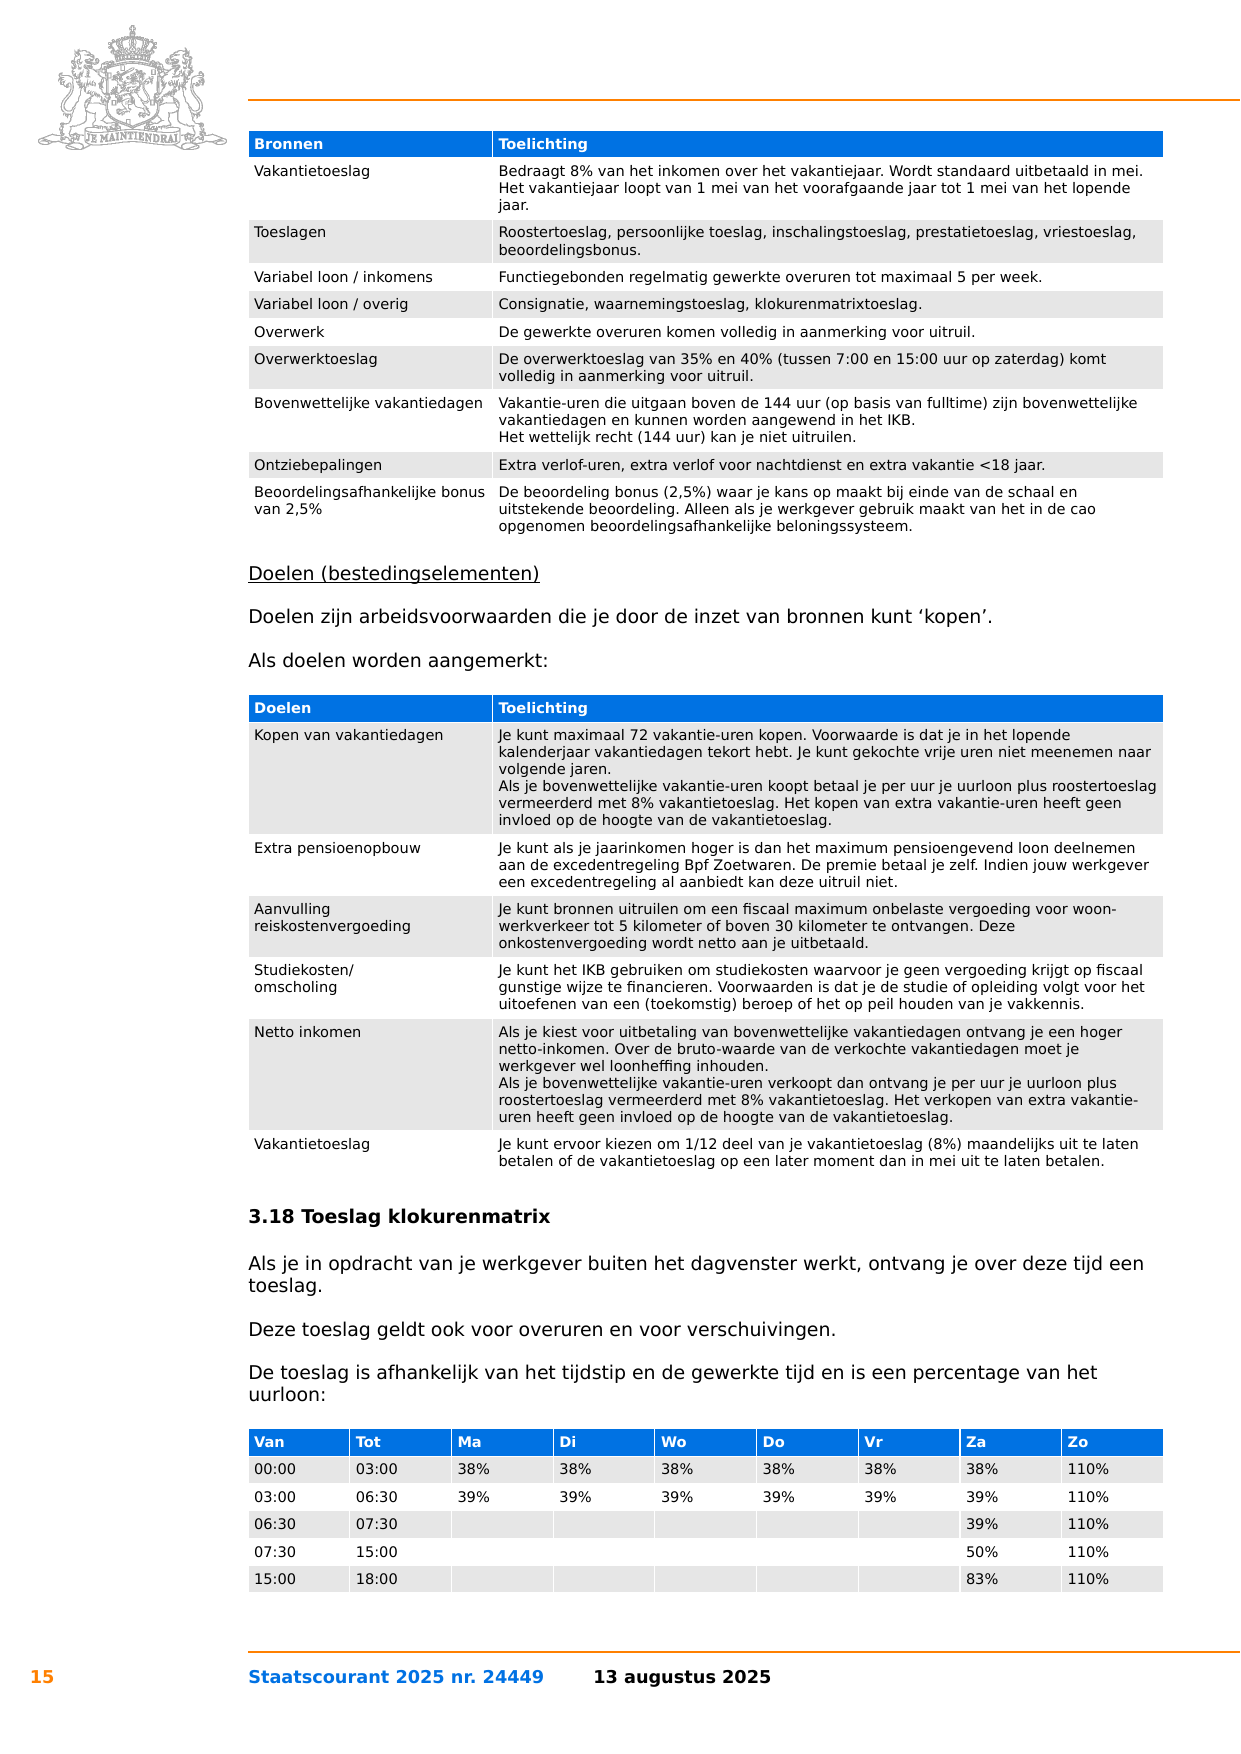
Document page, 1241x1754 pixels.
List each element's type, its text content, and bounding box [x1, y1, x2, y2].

table_header Za [961, 1429, 1061, 1456]
table_cell 83% [961, 1566, 1061, 1592]
table_cell Bedraagt 8% van het inkomen over het vakantiejaar. Wordt standaard uitbetaald in mei. Het vakantiejaar loopt van 1 mei van het voorafgaande jaar tot 1 mei van het lopende jaar. [493, 158, 1163, 219]
subtitle Doelen (bestedingselementen) [248, 563, 1163, 584]
table_cell [655, 1566, 756, 1592]
table_cell 15:00 [350, 1539, 451, 1565]
text Als je in opdracht van je werkgever buiten het dagvenster werkt, ontvang je over deze tijd een toeslag. [248, 1253, 1163, 1297]
table_cell De gewerkte overuren komen volledig in aanmerking voor uitruil. [493, 319, 1163, 345]
table_cell 07:30 [249, 1539, 349, 1565]
table_cell Je kunt bronnen uitruilen om een fiscaal maximum onbelaste vergoeding voor woon-werkverkeer tot 5 kilometer of boven 30 kilometer te ontvangen. Deze onkostenvergoeding wordt netto aan je uitbetaald. [493, 896, 1163, 957]
table_cell 39% [757, 1484, 858, 1510]
table_cell Beoordelingsafhankelijke bonus van 2,5% [249, 479, 492, 540]
table_cell Netto inkomen [249, 1019, 492, 1130]
text Als doelen worden aangemerkt: [248, 650, 1163, 672]
table_cell 39% [859, 1484, 959, 1510]
table_cell 39% [961, 1511, 1061, 1538]
table_header Toelichting [493, 131, 1163, 157]
table_cell 38% [961, 1457, 1061, 1483]
table_cell Overwerktoeslag [249, 346, 492, 389]
table_cell [554, 1566, 654, 1592]
table_cell 38% [452, 1457, 553, 1483]
table_cell 15:00 [249, 1566, 349, 1592]
table_cell 18:00 [350, 1566, 451, 1592]
table_cell 03:00 [350, 1457, 451, 1483]
table_cell Aanvulling reiskostenvergoeding [249, 896, 492, 957]
table_cell Functiegebonden regelmatig gewerkte overuren tot maximaal 5 per week. [493, 264, 1163, 290]
table_header Tot [350, 1429, 451, 1456]
table_cell Bovenwettelijke vakantiedagen [249, 391, 492, 451]
table_cell [655, 1511, 756, 1538]
table_header Doelen [249, 695, 492, 722]
table_cell 110% [1062, 1511, 1163, 1538]
table_cell Vakantie-uren die uitgaan boven de 144 uur (op basis van fulltime) zijn bovenwettelijke vakantiedagen en kunnen worden aangewend in het IKB. Het wettelijk recht (144 uur) kan je niet uitruilen. [493, 391, 1163, 451]
table_cell 39% [655, 1484, 756, 1510]
table_cell De beoordeling bonus (2,5%) waar je kans op maakt bij einde van de schaal en uitstekende beoordeling. Alleen als je werkgever gebruik maakt van het in de cao opgenomen beoordelingsafhankelijke beloningssysteem. [493, 479, 1163, 540]
table_cell [757, 1511, 858, 1538]
table_cell [757, 1539, 858, 1565]
table_cell 50% [961, 1539, 1061, 1565]
table_cell [452, 1511, 553, 1538]
table_cell Toeslagen [249, 220, 492, 263]
table_cell 06:30 [350, 1484, 451, 1510]
table_cell 06:30 [249, 1511, 349, 1538]
table_header Do [757, 1429, 858, 1456]
table_header Ma [452, 1429, 553, 1456]
table_header Di [554, 1429, 654, 1456]
table_cell Vakantietoeslag [249, 158, 492, 219]
table_cell Je kunt ervoor kiezen om 1/12 deel van je vakantietoeslag (8%) maandelijks uit te laten betalen of de vakantietoeslag op een later moment dan in mei uit te laten betalen. [493, 1131, 1163, 1174]
table_cell Kopen van vakantiedagen [249, 723, 492, 834]
table_cell 39% [452, 1484, 553, 1510]
table_cell 110% [1062, 1457, 1163, 1483]
table_cell 39% [554, 1484, 654, 1510]
table_cell [859, 1566, 959, 1592]
table_cell [757, 1566, 858, 1592]
table_cell [452, 1539, 553, 1565]
table_cell Studiekosten/ omscholing [249, 958, 492, 1018]
table_header Van [249, 1429, 349, 1456]
table_header Toelichting [493, 695, 1163, 722]
table_cell Je kunt maximaal 72 vakantie-uren kopen. Voorwaarde is dat je in het lopende kalenderjaar vakantiedagen tekort hebt. Je kunt gekochte vrije uren niet meenemen naar volgende jaren. Als je bovenwettelijke vakantie-uren koopt betaal je per uur je uurloon plus roostertoeslag vermeerderd met 8% vakantietoeslag. Het kopen van extra vakantie-uren heeft geen invloed op de hoogte van de vakantietoeslag. [493, 723, 1163, 834]
table_cell 07:30 [350, 1511, 451, 1538]
table_cell Als je kiest voor uitbetaling van bovenwettelijke vakantiedagen ontvang je een hoger netto-inkomen. Over de bruto-waarde van de verkochte vakantiedagen moet je werkgever wel loonheffing inhouden. Als je bovenwettelijke vakantie-uren verkoopt dan ontvang je per uur je uurloon plus roostertoeslag vermeerderd met 8% vakantietoeslag. Het verkopen van extra vakantie-uren heeft geen invloed op de hoogte van de vakantietoeslag. [493, 1019, 1163, 1130]
table_cell Roostertoeslag, persoonlijke toeslag, inschalingstoeslag, prestatietoeslag, vriestoeslag, beoordelingsbonus. [493, 220, 1163, 263]
table_cell 39% [961, 1484, 1061, 1510]
table_cell Je kunt als je jaarinkomen hoger is dan het maximum pensioengevend loon deelnemen aan de excedentregeling Bpf Zoetwaren. De premie betaal je zelf. Indien jouw werkgever een excedentregeling al aanbiedt kan deze uitruil niet. [493, 835, 1163, 895]
table_cell 38% [554, 1457, 654, 1483]
table_cell 38% [859, 1457, 959, 1483]
table_header Vr [859, 1429, 959, 1456]
picture [38, 25, 227, 150]
table_cell Extra pensioenopbouw [249, 835, 492, 895]
table_cell Je kunt het IKB gebruiken om studiekosten waarvoor je geen vergoeding krijgt op fiscaal gunstige wijze te financieren. Voorwaarden is dat je de studie of opleiding volgt voor het uitoefenen van een (toekomstig) beroep of het op peil houden van je vakkennis. [493, 958, 1163, 1018]
text De toeslag is afhankelijk van het tijdstip en de gewerkte tijd en is een percentage van het uurloon: [248, 1362, 1163, 1406]
table_header Zo [1062, 1429, 1163, 1456]
table_cell [554, 1539, 654, 1565]
table_cell Overwerk [249, 319, 492, 345]
table_cell Variabel loon / overig [249, 291, 492, 318]
table_cell [655, 1539, 756, 1565]
table_cell 110% [1062, 1566, 1163, 1592]
table_cell 00:00 [249, 1457, 349, 1483]
table_cell Variabel loon / inkomens [249, 264, 492, 290]
table_cell [859, 1511, 959, 1538]
table_cell [859, 1539, 959, 1565]
table_cell Ontziebepalingen [249, 452, 492, 478]
table_cell Extra verlof-uren, extra verlof voor nachtdienst en extra vakantie <18 jaar. [493, 452, 1163, 478]
table_cell 38% [655, 1457, 756, 1483]
subtitle 3.18 Toeslag klokurenmatrix [248, 1206, 1163, 1228]
table_cell 110% [1062, 1539, 1163, 1565]
table_cell [554, 1511, 654, 1538]
table_cell [452, 1566, 553, 1592]
table_cell Vakantietoeslag [249, 1131, 492, 1174]
table_header Bronnen [249, 131, 492, 157]
text Doelen zijn arbeidsvoorwaarden die je door de inzet van bronnen kunt ‘kopen’. [248, 606, 1163, 628]
table_cell De overwerktoeslag van 35% en 40% (tussen 7:00 en 15:00 uur op zaterdag) komt volledig in aanmerking voor uitruil. [493, 346, 1163, 389]
table_cell Consignatie, waarnemingstoeslag, klokurenmatrixtoeslag. [493, 291, 1163, 318]
table_cell 03:00 [249, 1484, 349, 1510]
table_cell 110% [1062, 1484, 1163, 1510]
table_header Wo [655, 1429, 756, 1456]
text Deze toeslag geldt ook voor overuren en voor verschuivingen. [248, 1318, 1163, 1340]
table_cell 38% [757, 1457, 858, 1483]
